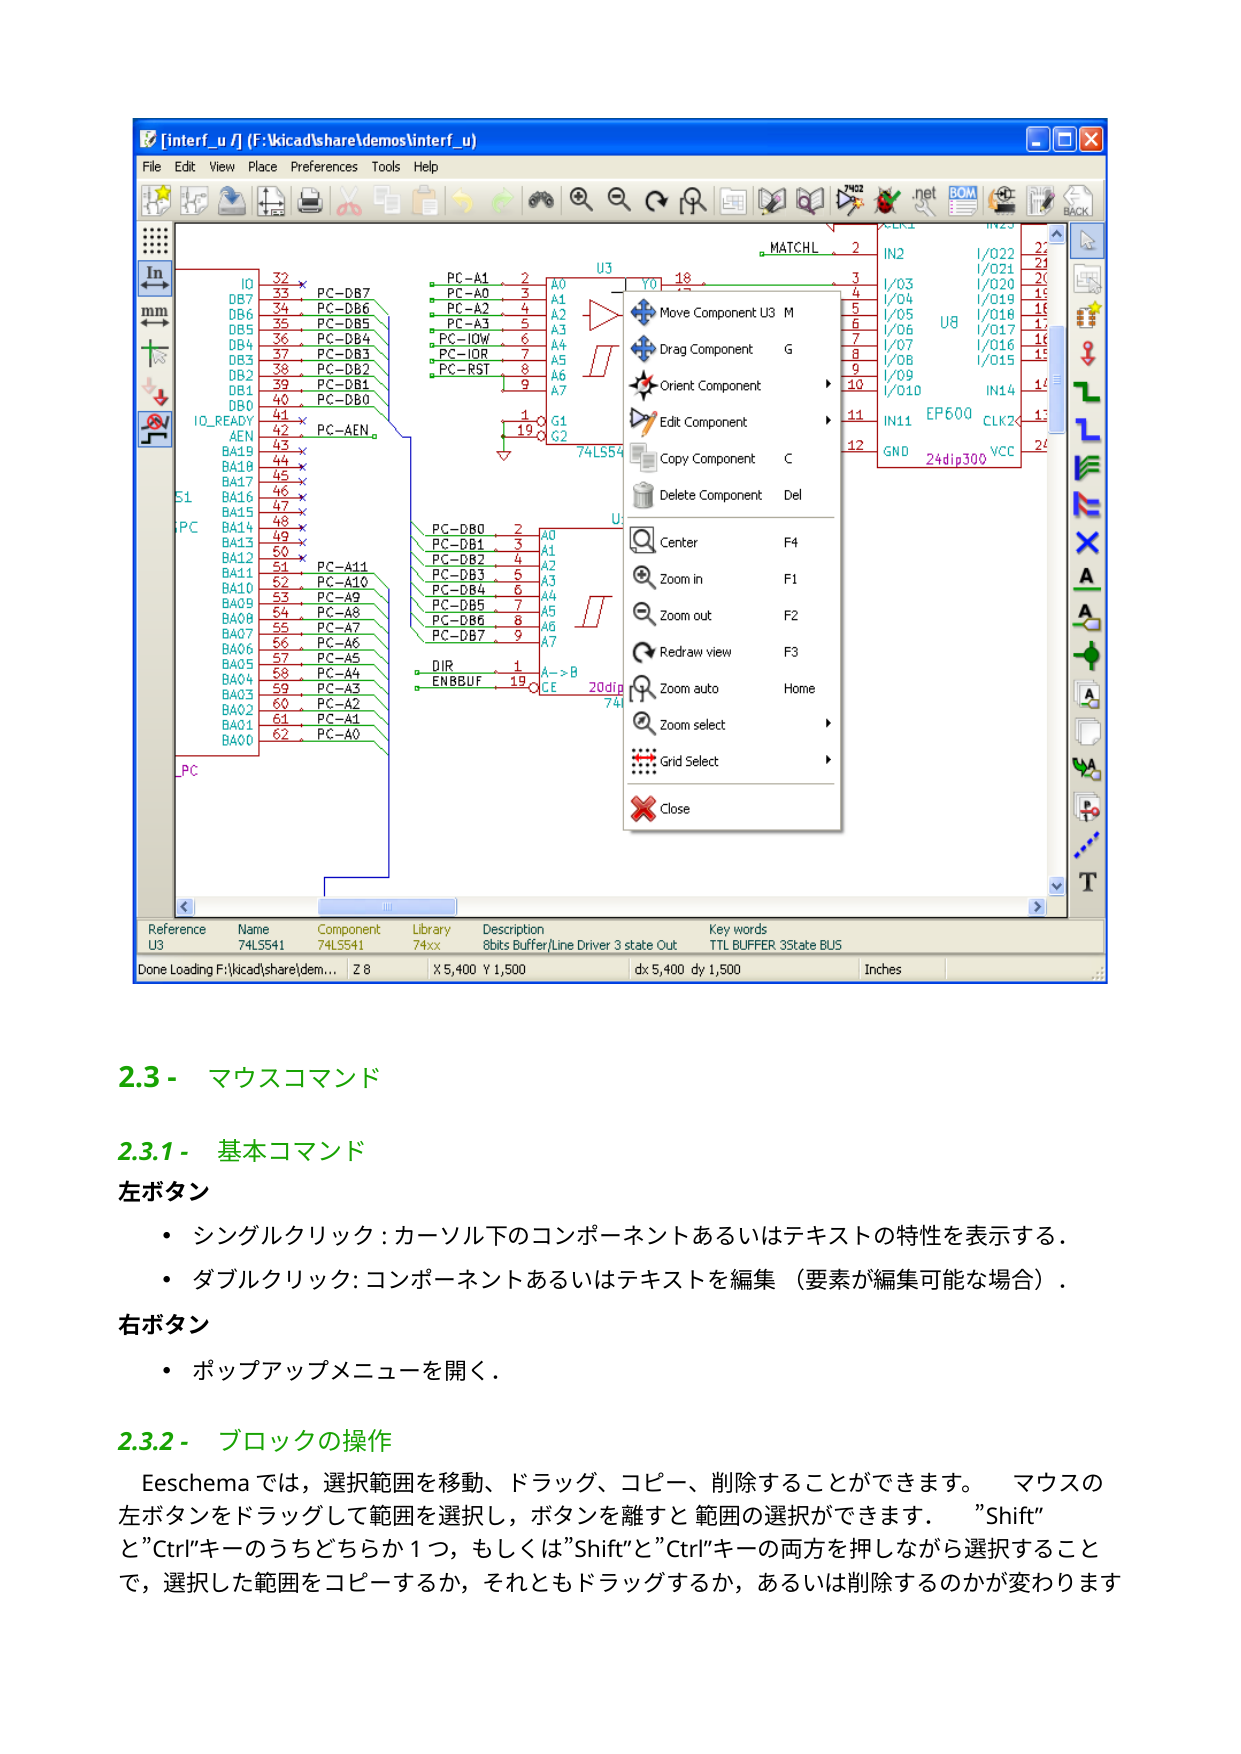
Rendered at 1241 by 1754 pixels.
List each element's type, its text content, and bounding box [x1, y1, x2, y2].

list ダブルクリック: コンポーネントあるいはテキストを編集 （要素が編集可能な場合）． [162, 1264, 1122, 1295]
list ポップアップメニューを開く． [162, 1353, 1122, 1386]
text 左ボタン [118, 1174, 1122, 1207]
text 右ボタン [118, 1307, 1122, 1341]
subtitle 基本コマンド [118, 1131, 1122, 1168]
text Eeschemaでは，選択範囲を移動、ドラッグ、コピー、削除することができます。 マウスの左ボタンをドラッグして範囲を選択し，ボタンを離すと 範囲の選択ができます． ”Shift”と”Ctrl”キーのうちどちらか1つ，もしくは”Shift”と”Ctrl”キーの両方を押しながら選択することで，選択した範囲をコピーするか，それともドラッグするか，あるいは削除するのかが変わります． [118, 1464, 1122, 1598]
subtitle マウスコマンド [118, 1056, 1122, 1096]
picture [132, 118, 1108, 984]
list シングルクリック : カーソル下のコンポーネントあるいはテキストの特性を表示する． [162, 1220, 1122, 1251]
subtitle ブロックの操作 [118, 1422, 1122, 1458]
